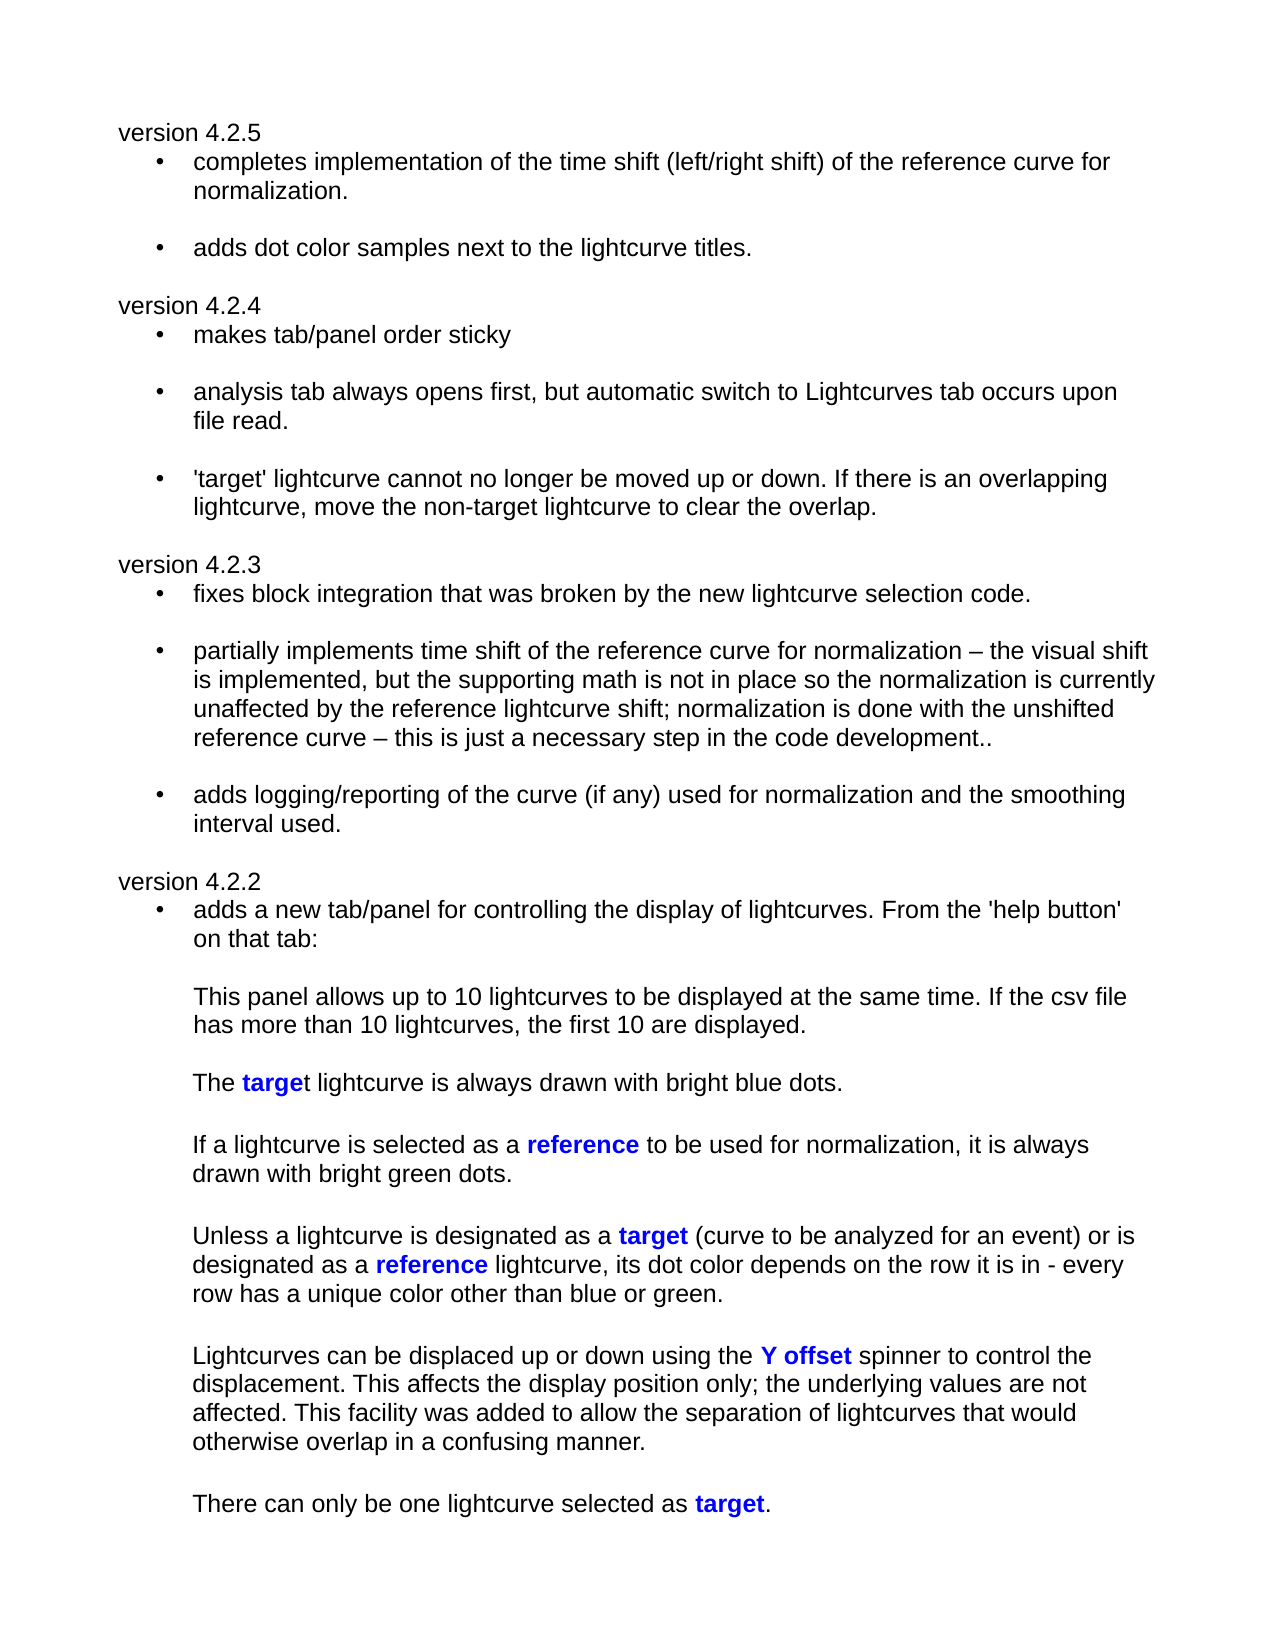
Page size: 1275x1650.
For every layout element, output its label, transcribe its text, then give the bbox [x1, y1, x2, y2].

list 'target' lightcurve cannot no longer be moved up or down. If there is an overlapping lightcurve, move the non-target lightcurve to clear the overlap. [156, 463, 1157, 550]
text Unless a lightcurve is designated as a target (curve to be analyzed for an event) or is designated as a reference lightcurve, its dot color depends on the row it is in - every row has a unique color other than blue or green. [192, 1221, 1157, 1307]
list analysis tab always opens first, but automatic switch to Lightcurves tab occurs upon file read. [156, 377, 1157, 463]
text version 4.2.4 [118, 291, 1157, 319]
list adds logging/reporting of the curve (if any) used for normalization and the smoothing interval used. [156, 780, 1157, 866]
text There can only be one lightcurve selected as target. [192, 1489, 1157, 1518]
text version 4.2.2 [118, 866, 1157, 895]
list adds dot color samples next to the lightcurve titles. [156, 233, 1157, 291]
text If a lightcurve is selected as a reference to be used for normalization, it is always drawn with bright green dots. [192, 1130, 1157, 1188]
text Lightcurves can be displaced up or down using the Y offset spinner to control the displacement. This affects the display position only; the underlying values are not affected. This facility was added to allow the separation of lightcurves that would otherwise overlap in a confusing manner. [192, 1341, 1157, 1456]
list makes tab/panel order sticky [156, 319, 1157, 377]
list This panel allows up to 10 lightcurves to be displayed at the same time. If the csv file has more than 10 lightcurves, the first 10 are displayed. [156, 982, 1157, 1039]
text The target lightcurve is always drawn with bright blue dots. [192, 1068, 1157, 1097]
text version 4.2.3 [118, 550, 1157, 579]
list adds a new tab/panel for controlling the display of lightcurves. From the 'help button' on that tab: [156, 895, 1157, 953]
list fixes block integration that was broken by the new lightcurve selection code. [156, 579, 1157, 636]
list completes implementation of the time shift (left/right shift) of the reference curve for normalization. [156, 147, 1157, 233]
text version 4.2.5 [118, 118, 1157, 147]
list partially implements time shift of the reference curve for normalization – the visual shift is implemented, but the supporting math is not in place so the normalization is currently unaffected by the reference lightcurve shift; normalization is done with the unshifted reference curve – this is just a necessary step in the code development.. [156, 636, 1157, 780]
